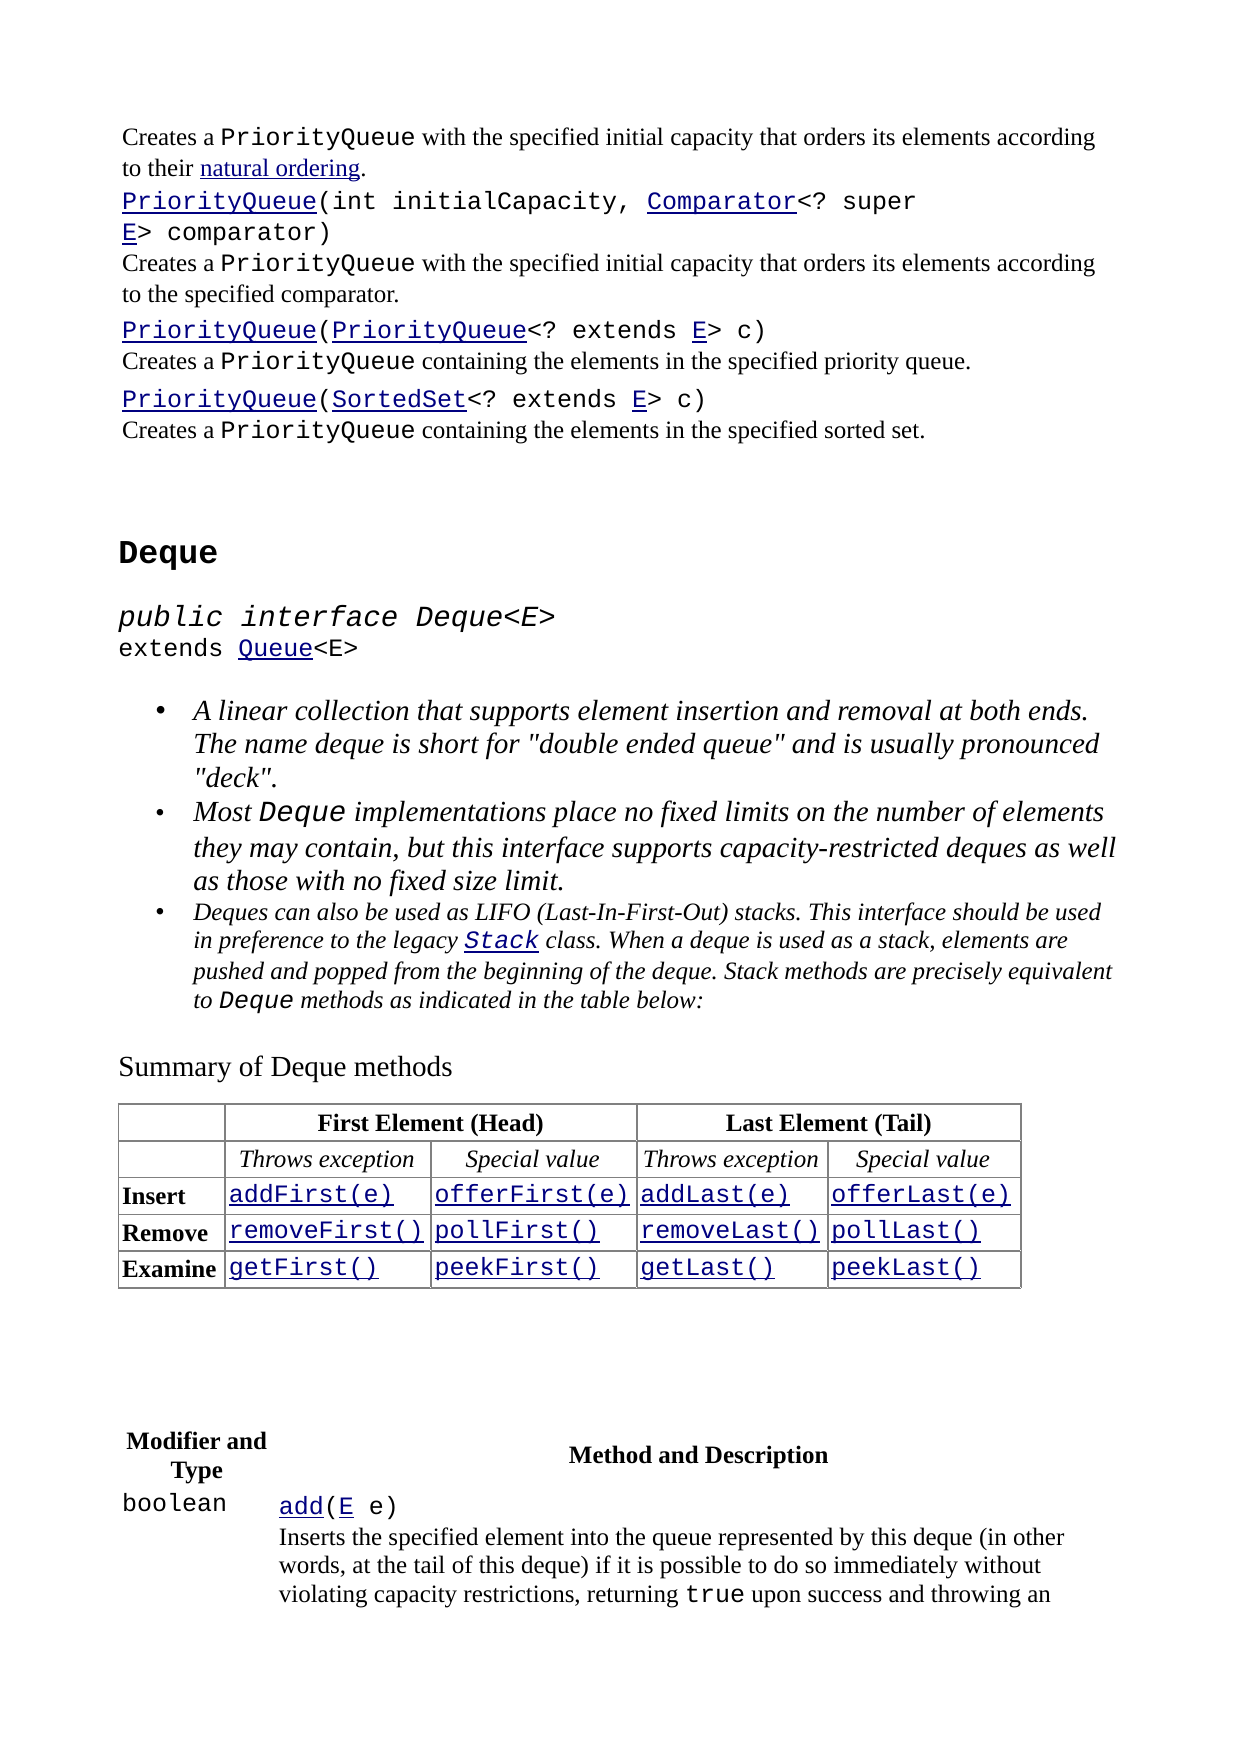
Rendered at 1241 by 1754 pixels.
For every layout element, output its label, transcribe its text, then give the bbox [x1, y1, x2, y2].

table_header Modifier and Type [118, 1422, 275, 1487]
list A linear collection that supports element insertion and removal at both ends. The name deque is short for "double ended queue" and is usually pronounced "deck". [156, 693, 1122, 794]
table_cell [119, 1142, 224, 1177]
table_cell peekLast() [829, 1252, 1020, 1287]
table_cell pollFirst() [432, 1215, 636, 1250]
table_cell PriorityQueue(int initialCapacity, Comparator<? super E> comparator) Creates a PriorityQueue with the specified initial capacity that orders its elements according to the specified comparator. [118, 185, 1122, 311]
list Most Deque implementations place no fixed limits on the number of elements they may contain, but this interface supports capacity-restricted deques as well as those with no fixed size limit. [156, 794, 1122, 897]
text extends Queue<E> [118, 635, 1122, 663]
table_cell Examine [119, 1252, 224, 1287]
table_cell getFirst() [226, 1252, 430, 1287]
table_header Last Element (Tail) [638, 1105, 1020, 1140]
table_cell addFirst(e) [226, 1178, 430, 1213]
table_cell Insert [119, 1178, 224, 1213]
text Deque [118, 536, 1122, 574]
table_cell peekFirst() [432, 1252, 636, 1287]
table_cell PriorityQueue(PriorityQueue<? extends E> c) Creates a PriorityQueue containing the elements in the specified priority queue. [118, 311, 1122, 381]
table_cell Remove [119, 1215, 224, 1250]
table_header First Element (Head) [226, 1105, 636, 1140]
list Deques can also be used as LIFO (Last-In-First-Out) stacks. This interface should be used in preference to the legacy Stack class. When a deque is used as a stack, elements are pushed and popped from the beginning of the deque. Stack methods are precisely equivalent to Deque methods as indicated in the table below: [156, 897, 1122, 1016]
table_cell add(E e) Inserts the specified element into the queue represented by this deque (in other words, at the tail of this deque) if it is possible to do so immediately without violating capacity restrictions, returning true upon success and throwing an [275, 1487, 1122, 1614]
text public interface Deque<E> [118, 602, 1122, 635]
table_cell pollLast() [829, 1215, 1020, 1250]
table_cell boolean [118, 1487, 275, 1614]
table_header [119, 1105, 224, 1140]
table_cell offerFirst(e) [432, 1178, 636, 1213]
table_cell addLast(e) [638, 1178, 827, 1213]
table_cell Throws exception [638, 1142, 827, 1177]
table_cell Throws exception [226, 1142, 430, 1177]
table_cell PriorityQueue(SortedSet<? extends E> c) Creates a PriorityQueue containing the elements in the specified sorted set. [118, 381, 1122, 450]
table_header Method and Description [275, 1422, 1122, 1487]
table_cell offerLast(e) [829, 1178, 1020, 1213]
table_cell Creates a PriorityQueue with the specified initial capacity that orders its elements according to their natural ordering. [118, 118, 1122, 185]
table_cell removeLast() [638, 1215, 827, 1250]
table_cell getLast() [638, 1252, 827, 1287]
table_cell removeFirst() [226, 1215, 430, 1250]
table_cell Special value [432, 1142, 636, 1177]
table_cell Special value [829, 1142, 1020, 1177]
text Summary of Deque methods [118, 1049, 1122, 1083]
